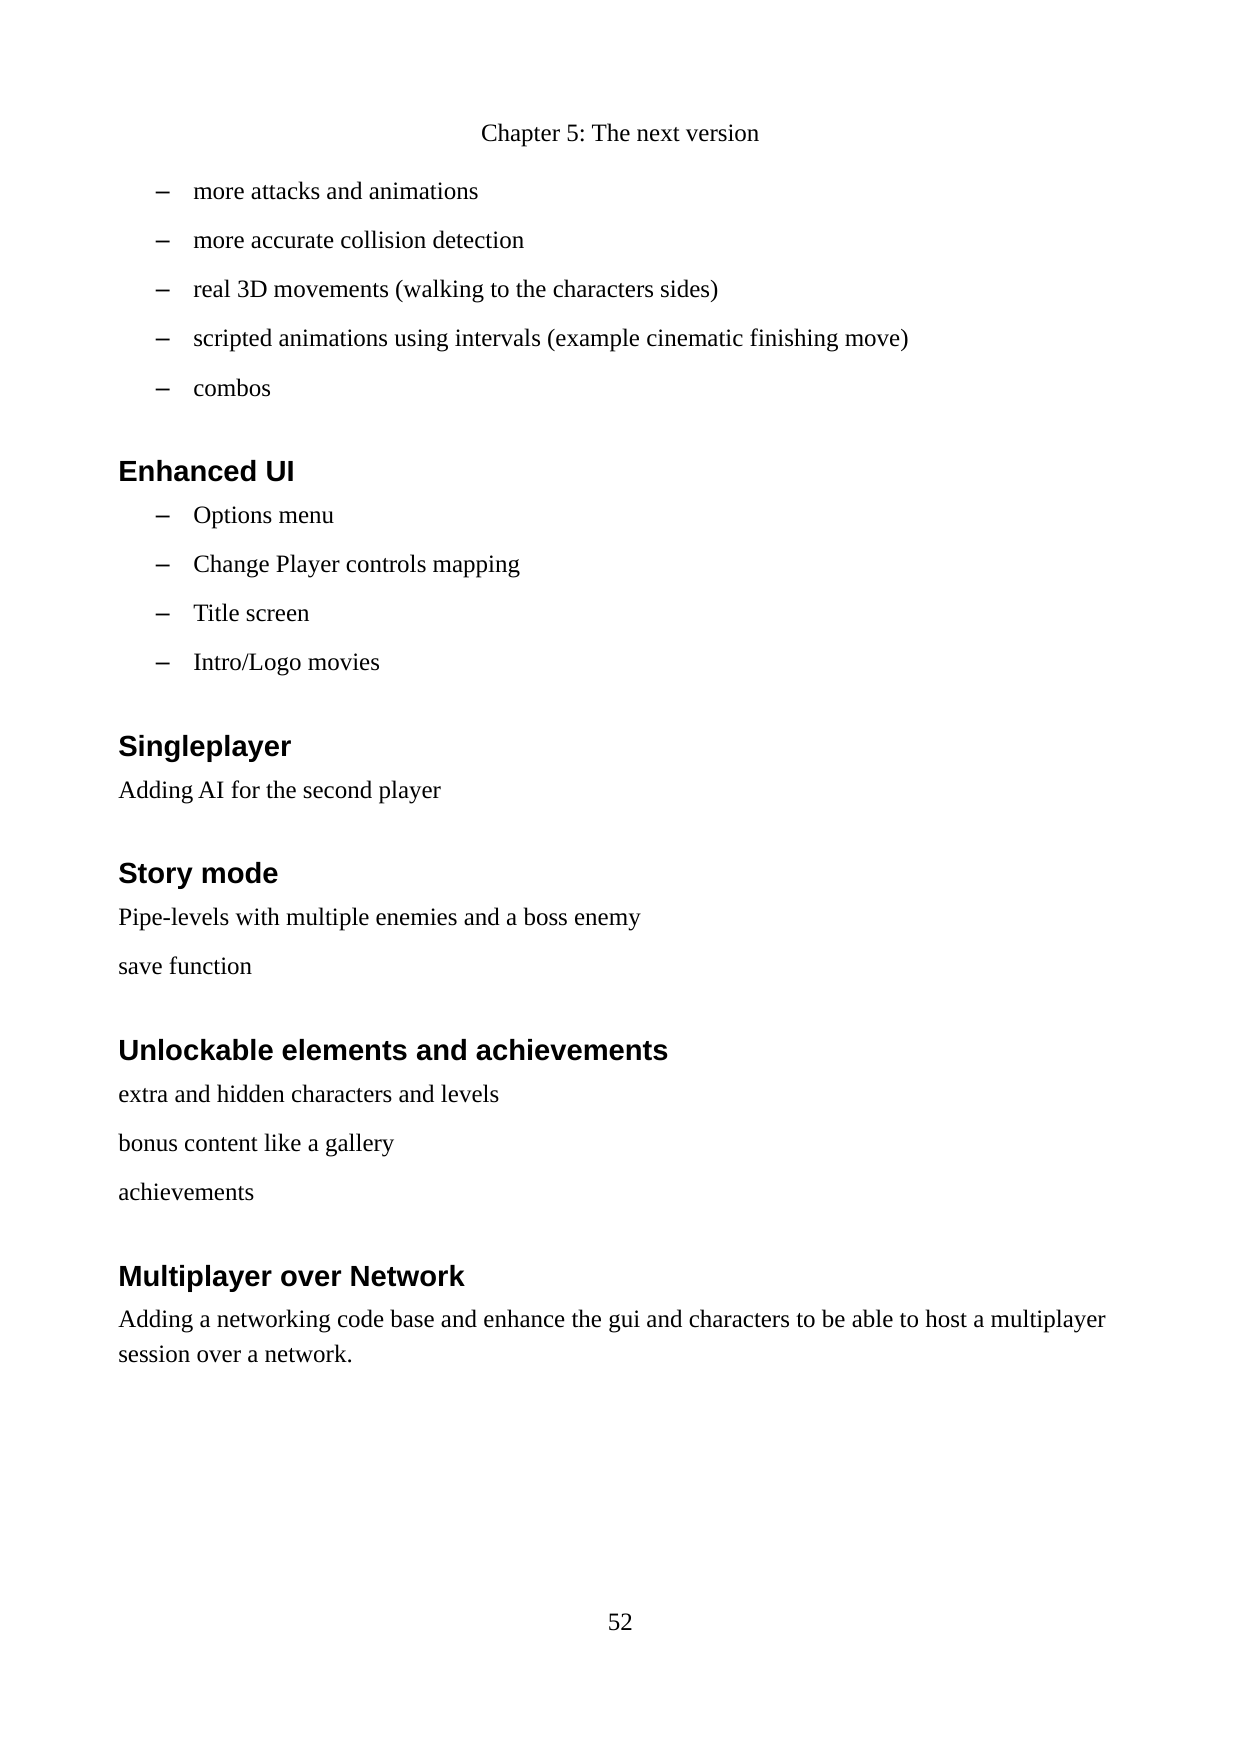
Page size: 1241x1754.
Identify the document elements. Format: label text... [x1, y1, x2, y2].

text bonus content like a gallery [118, 1128, 1122, 1157]
subtitle Enhanced UI [118, 454, 1122, 488]
list Intro/Logo movies [156, 647, 1122, 676]
list real 3D movements (walking to the characters sides) [156, 274, 1122, 303]
list more accurate collision detection [156, 225, 1122, 254]
text achievements [118, 1177, 1122, 1206]
text Pipe-levels with multiple enemies and a boss enemy [118, 902, 1122, 931]
list scripted animations using intervals (example cinematic finishing move) [156, 323, 1122, 352]
subtitle Singleplayer [118, 729, 1122, 762]
text save function [118, 951, 1122, 980]
list Options menu [156, 500, 1122, 529]
subtitle Story mode [118, 856, 1122, 890]
text extra and hidden characters and levels [118, 1079, 1122, 1108]
list more attacks and animations [156, 176, 1122, 205]
subtitle Unlockable elements and achievements [118, 1033, 1122, 1066]
list Change Player controls mapping [156, 549, 1122, 578]
text Adding a networking code base and enhance the gui and characters to be able to host a multiplayer session over a network. [118, 1304, 1122, 1368]
subtitle Multiplayer over Network [118, 1258, 1122, 1292]
list Title screen [156, 598, 1122, 627]
text Adding AI for the second player [118, 775, 1122, 803]
list combos [156, 373, 1122, 401]
